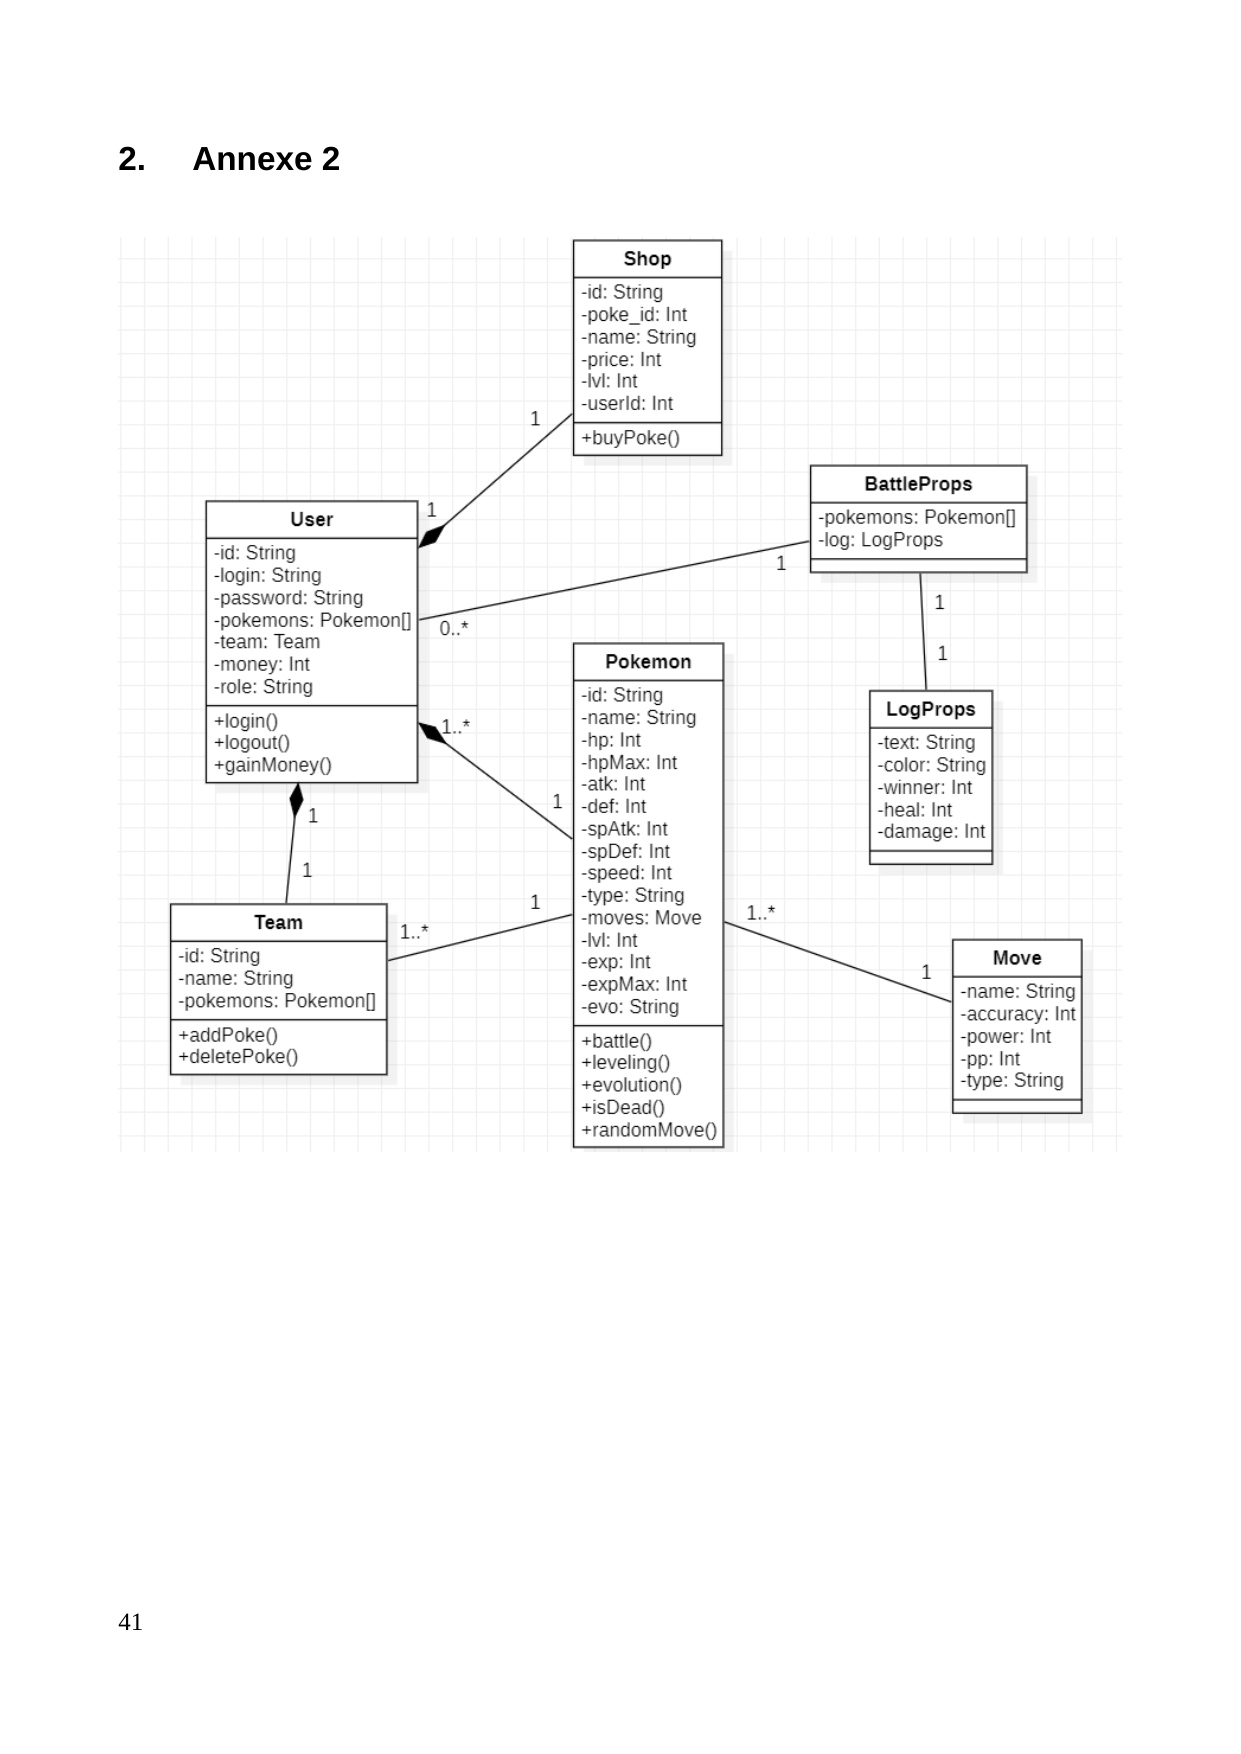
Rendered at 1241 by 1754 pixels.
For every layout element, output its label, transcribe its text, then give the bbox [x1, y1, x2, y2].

picture [118, 237, 1123, 1152]
subtitle Annexe 2 [118, 139, 1122, 177]
